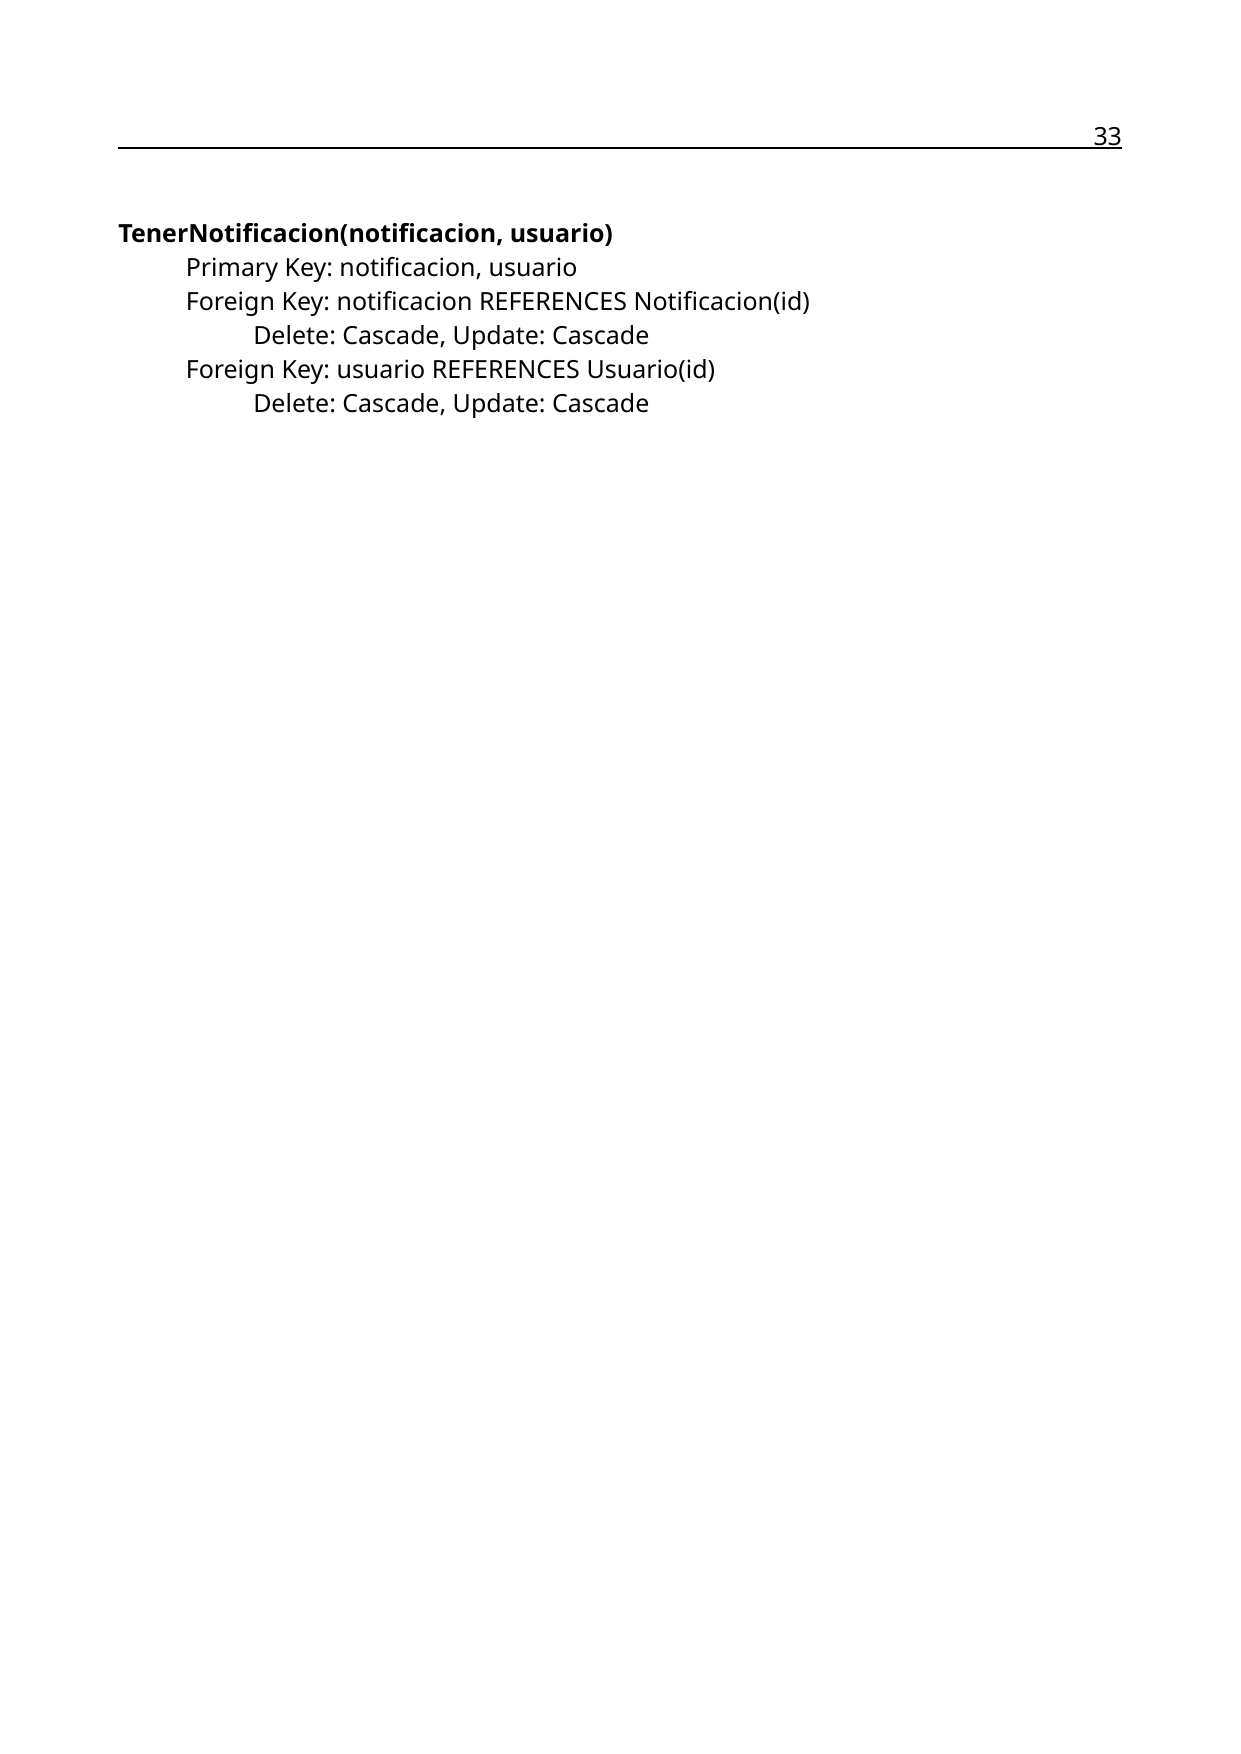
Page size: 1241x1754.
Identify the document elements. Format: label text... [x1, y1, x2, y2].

text Foreign Key: notificacion REFERENCES Notificacion(id) [118, 284, 1122, 318]
text Delete: Cascade, Update: Cascade [118, 386, 1122, 420]
text TenerNotificacion(notificacion, usuario) [118, 216, 1122, 250]
text Delete: Cascade, Update: Cascade [118, 318, 1122, 352]
text Foreign Key: usuario REFERENCES Usuario(id) [118, 352, 1122, 386]
text Primary Key: notificacion, usuario [118, 250, 1122, 284]
